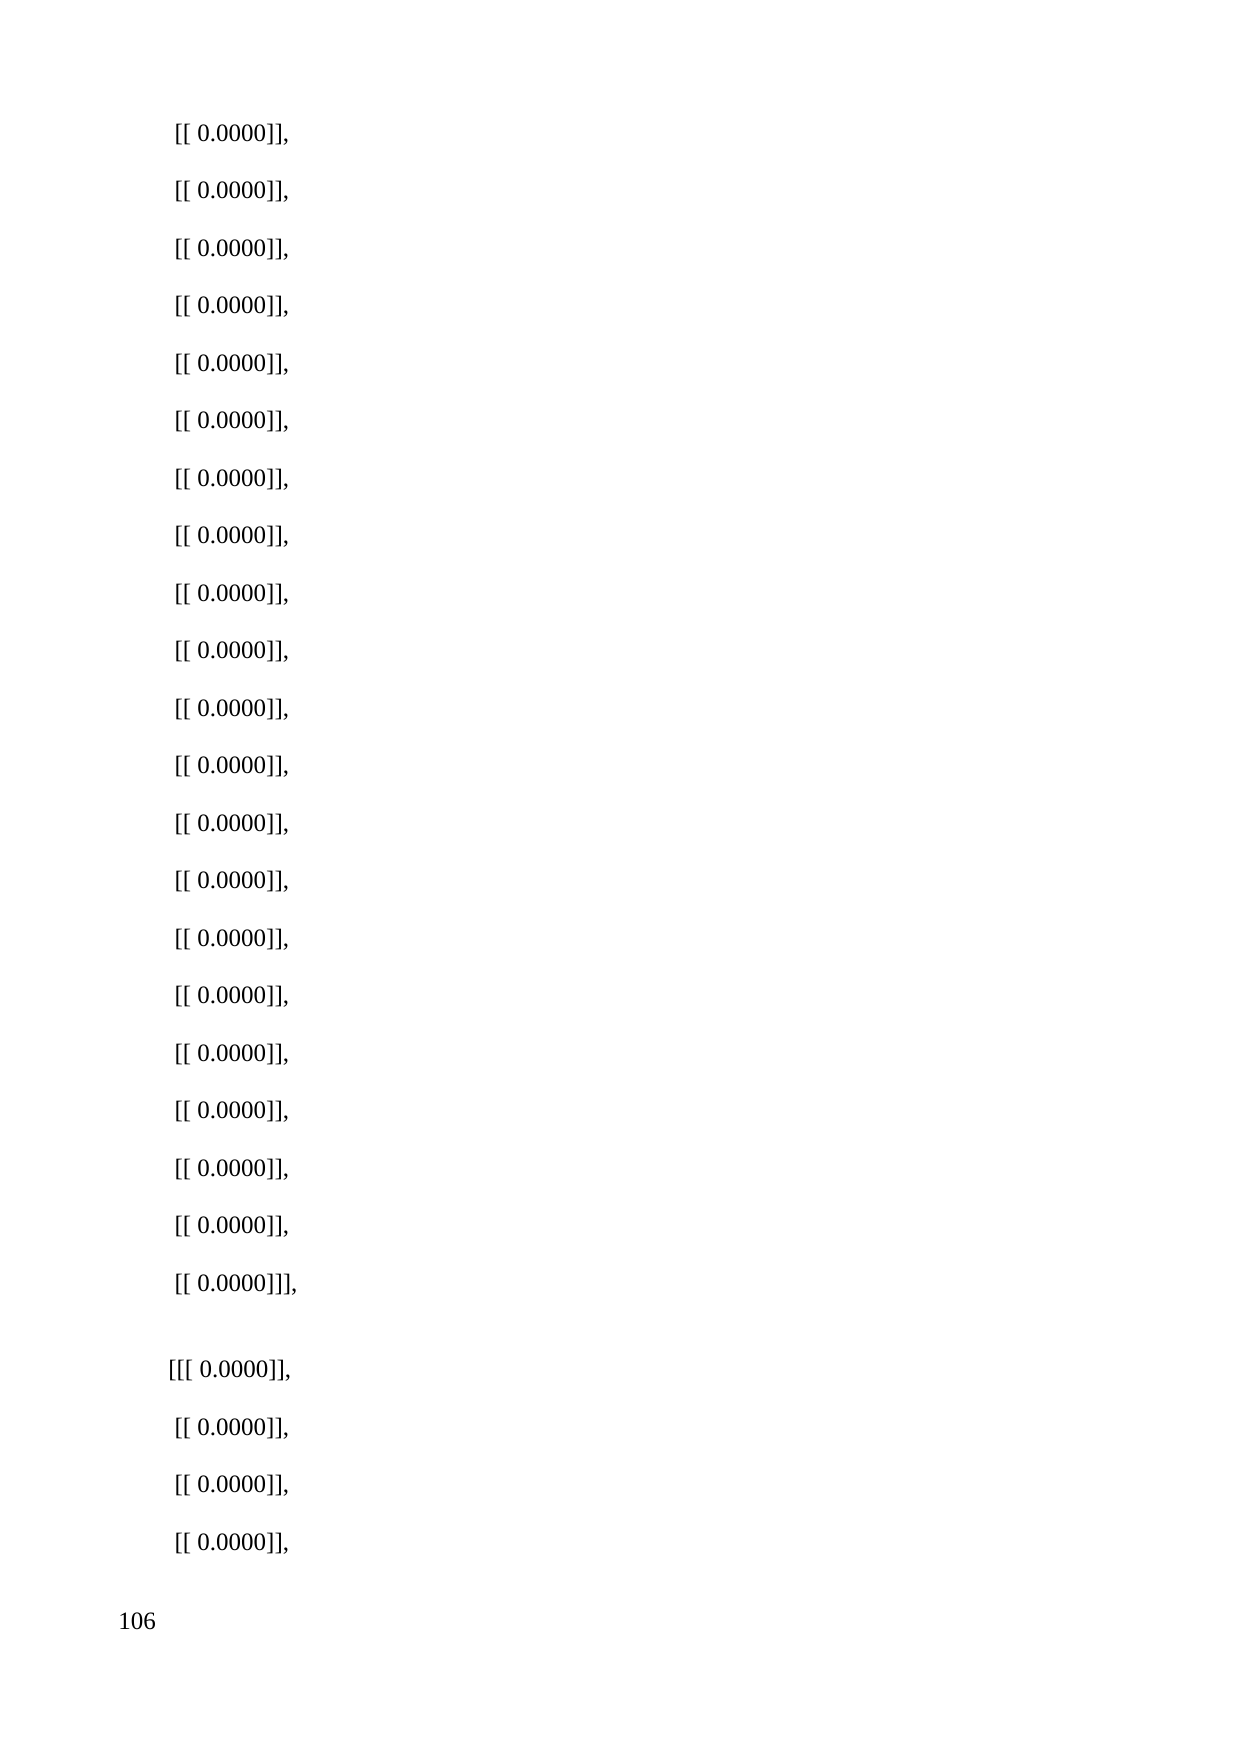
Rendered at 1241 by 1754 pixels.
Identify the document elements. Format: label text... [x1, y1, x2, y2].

text [[ 0.0000]], [118, 521, 1122, 549]
text [[ 0.0000]], [118, 463, 1122, 492]
text [[ 0.0000]], [118, 176, 1122, 204]
text [[ 0.0000]], [118, 1153, 1122, 1182]
text [[ 0.0000]], [118, 1096, 1122, 1124]
text [[ 0.0000]], [118, 981, 1122, 1009]
text [[ 0.0000]]], [118, 1268, 1122, 1297]
text [[ 0.0000]], [118, 291, 1122, 319]
text [[ 0.0000]], [118, 636, 1122, 664]
text [[ 0.0000]], [118, 406, 1122, 434]
text [[ 0.0000]], [118, 808, 1122, 837]
text [[ 0.0000]], [118, 693, 1122, 722]
text [[ 0.0000]], [118, 348, 1122, 377]
text [[ 0.0000]], [118, 578, 1122, 607]
text [[ 0.0000]], [118, 233, 1122, 262]
text [[ 0.0000]], [118, 923, 1122, 952]
text [[ 0.0000]], [118, 1412, 1122, 1441]
text [[ 0.0000]], [118, 1527, 1122, 1556]
text [[ 0.0000]], [118, 1038, 1122, 1067]
text [[ 0.0000]], [118, 1469, 1122, 1498]
text [[ 0.0000]], [118, 118, 1122, 147]
text [[ 0.0000]], [118, 866, 1122, 894]
text [[[ 0.0000]], [118, 1354, 1122, 1383]
text [[ 0.0000]], [118, 1211, 1122, 1239]
text [[ 0.0000]], [118, 751, 1122, 779]
